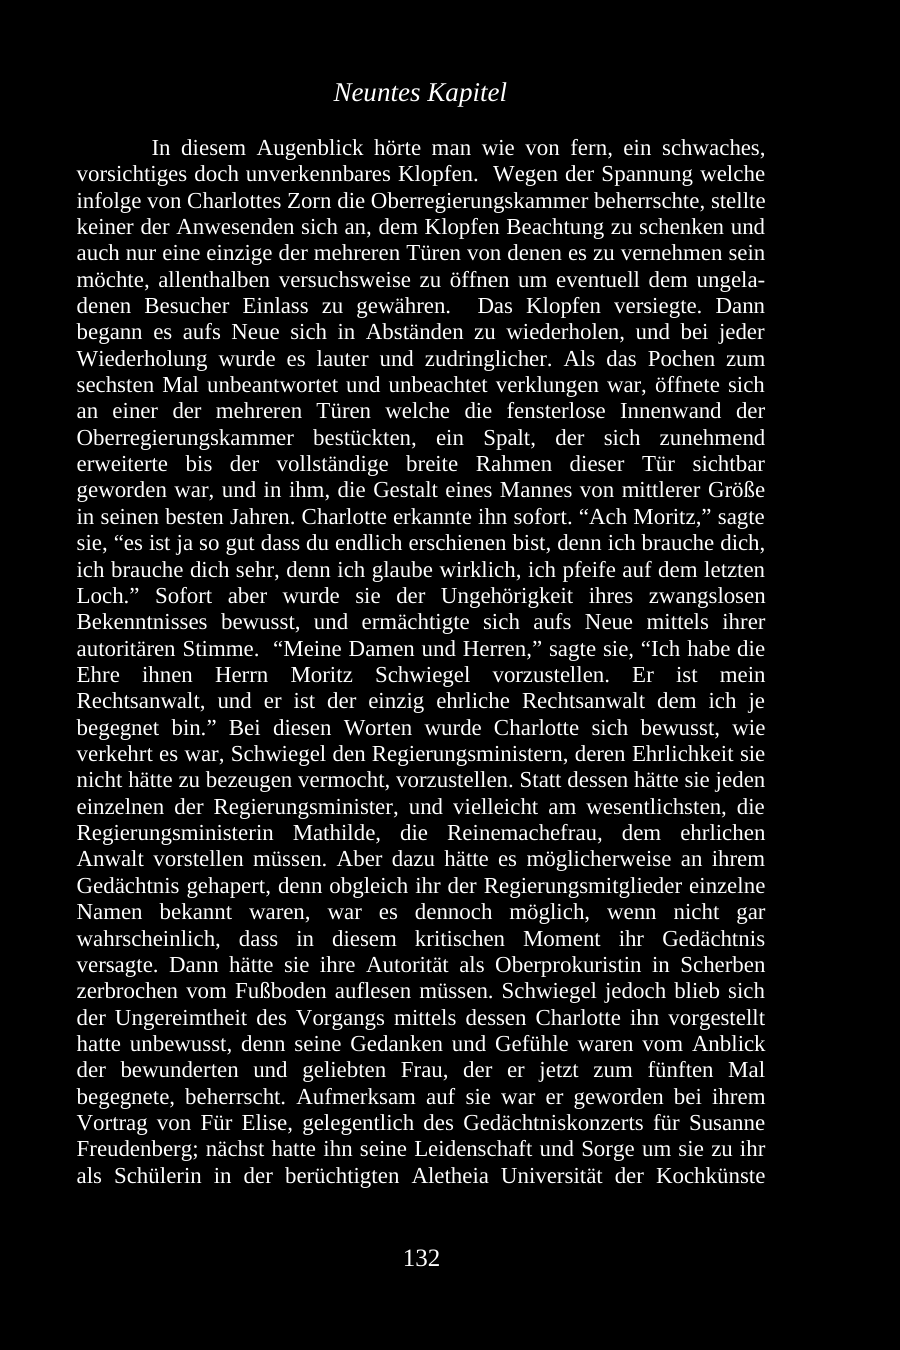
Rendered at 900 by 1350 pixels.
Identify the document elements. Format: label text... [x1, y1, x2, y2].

text In diesem Augenblick hörte man wie von fern, ein schwaches, vorsichtiges doch unverkennbares Klopfen. Wegen der Spannung welche infolge von Charlottes Zorn die Oberregierungskammer beherrschte, stellte keiner der Anwesenden sich an, dem Klopfen Beachtung zu schenken und auch nur eine einzige der mehreren Türen von denen es zu vernehmen sein möchte, allenthalben versuchsweise zu öffnen um eventuell dem ungela-denen Besucher Einlass zu gewähren. Das Klopfen versiegte. Dann begann es aufs Neue sich in Abständen zu wiederholen, und bei jeder Wiederholung wurde es lauter und zudringlicher. Als das Pochen zum sechsten Mal unbeantwortet und unbeachtet verklungen war, öffnete sich an einer der mehreren Türen welche die fensterlose Innenwand der Oberregierungskammer bestückten, ein Spalt, der sich zunehmend erweiterte bis der vollständige breite Rahmen dieser Tür sichtbar geworden war, und in ihm, die Gestalt eines Mannes von mittlerer Größe in seinen besten Jahren. Charlotte erkannte ihn sofort. “Ach Moritz,” sagte sie, “es ist ja so gut dass du endlich erschienen bist, denn ich brauche dich, ich brauche dich sehr, denn ich glaube wirklich, ich pfeife auf dem letzten Loch.” Sofort aber wurde sie der Ungehörigkeit ihres zwangslosen Bekenntnisses bewusst, und ermächtigte sich aufs Neue mittels ihrer autoritären Stimme. “Meine Damen und Herren,” sagte sie, “Ich habe die Ehre ihnen Herrn Moritz Schwiegel vorzustellen. Er ist mein Rechtsanwalt, und er ist der einzig ehrliche Rechtsanwalt dem ich je begegnet bin.” Bei diesen Worten wurde Charlotte sich bewusst, wie verkehrt es war, Schwiegel den Regierungsministern, deren Ehrlichkeit sie nicht hätte zu bezeugen vermocht, vorzustellen. Statt dessen hätte sie jeden einzelnen der Regierungsminister, und vielleicht am wesentlichsten, die Regierungsministerin Mathilde, die Reinemachefrau, dem ehrlichen Anwalt vorstellen müssen. Aber dazu hätte es möglicherweise an ihrem Gedächtnis gehapert, denn obgleich ihr der Regierungsmitglieder einzelne Namen bekannt waren, war es dennoch möglich, wenn nicht gar wahrscheinlich, dass in diesem kritischen Moment ihr Gedächtnis versagte. Dann hätte sie ihre Autorität als Oberprokuristin in Scherben zerbrochen vom Fußboden auflesen müssen. Schwiegel jedoch blieb sich der Ungereimtheit des Vorgangs mittels dessen Charlotte ihn vorgestellt hatte unbewusst, denn seine Gedanken und Gefühle waren vom Anblick der bewunderten und geliebten Frau, der er jetzt zum fünften Mal begegnete, beherrscht. Aufmerksam auf sie war er geworden bei ihrem Vortrag von Für Elise, gelegentlich des Gedächtniskonzerts für Susanne Freudenberg; nächst hatte ihn seine Leidenschaft und Sorge um sie zu ihr als Schülerin in der berüchtigten Aletheia Universität der Kochkünste [76, 134, 766, 1188]
text Neuntes Kapitel [76, 76, 766, 108]
